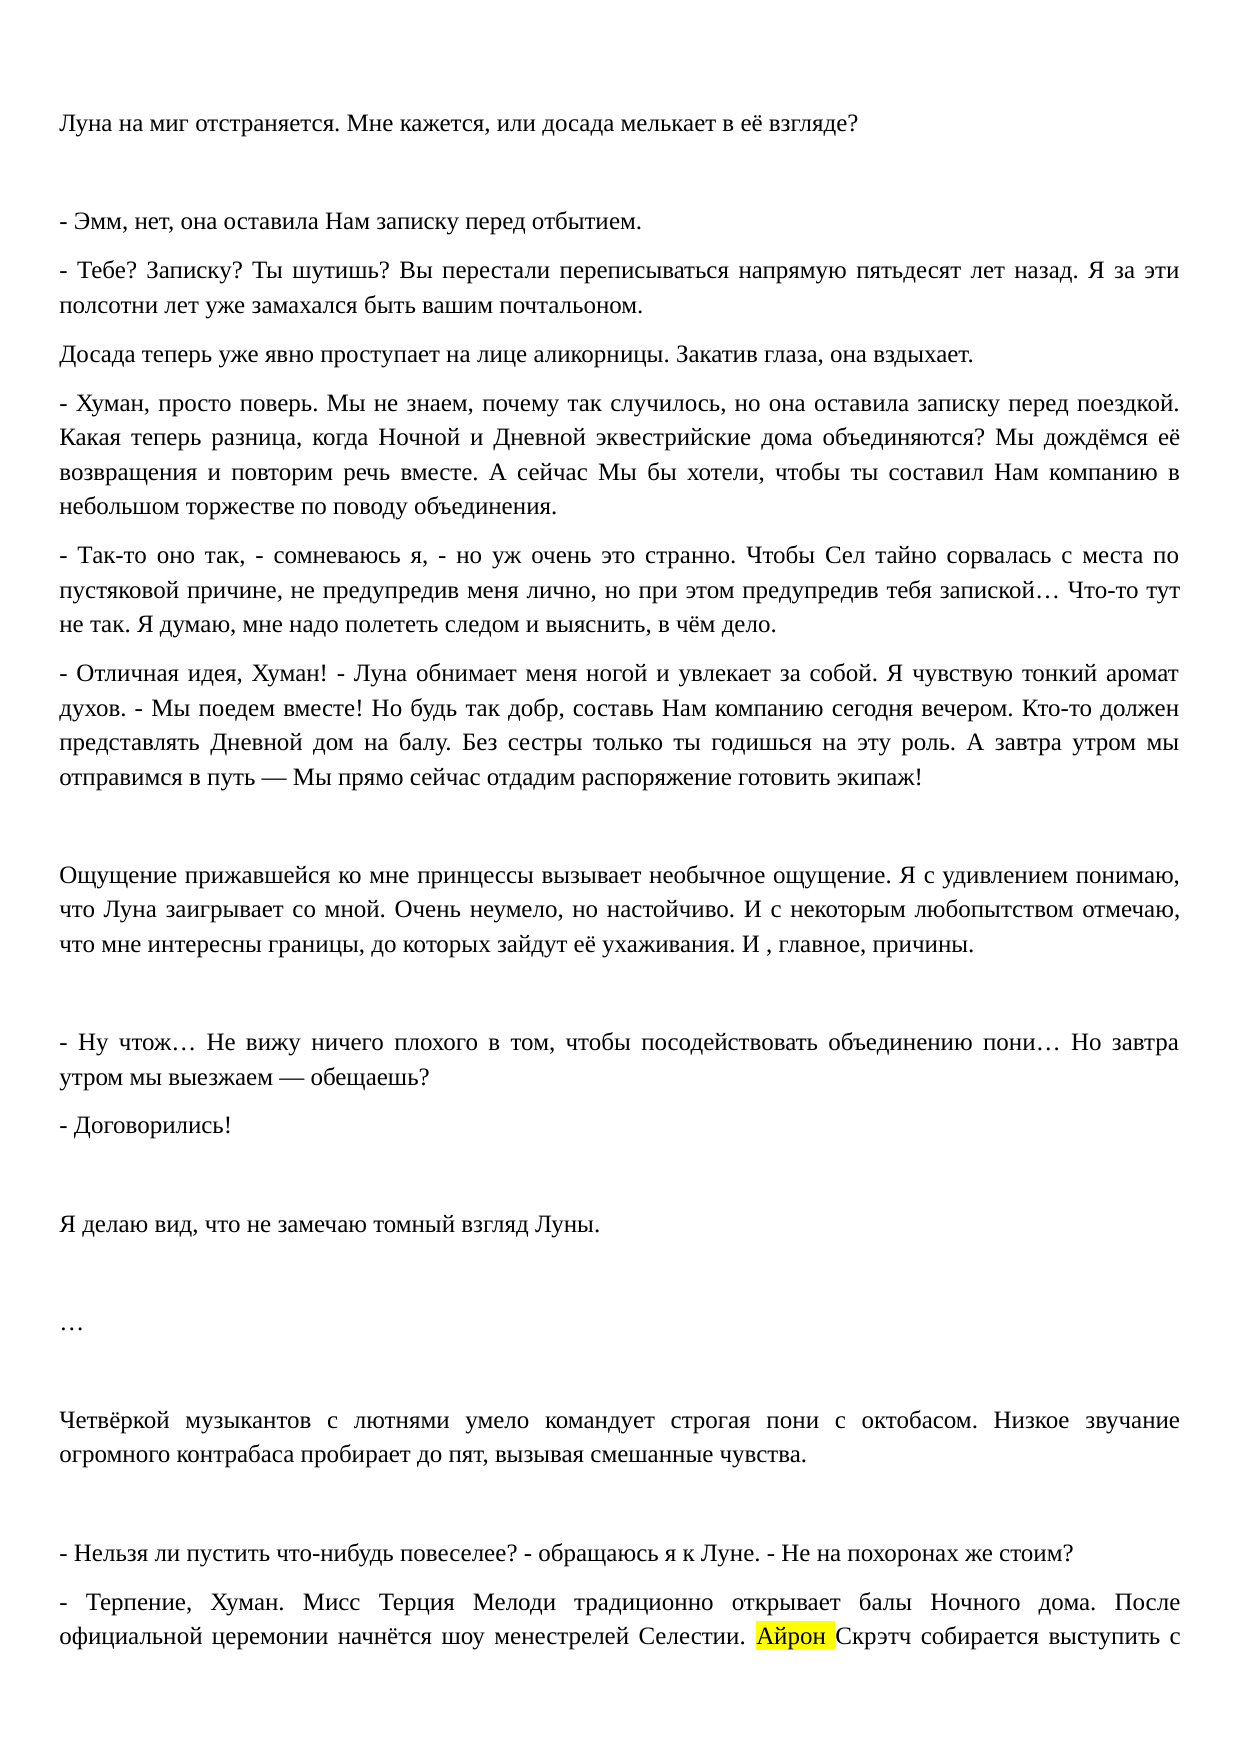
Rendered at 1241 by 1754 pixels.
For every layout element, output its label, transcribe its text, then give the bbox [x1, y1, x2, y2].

text - Тебе? Записку? Ты шутишь? Вы перестали переписываться напрямую пятьдесят лет назад. Я за эти полсотни лет уже замахался быть вашим почтальоном. [59, 255, 1181, 318]
text - Так-то оно так, - сомневаюсь я, - но уж очень это странно. Чтобы Сел тайно сорвалась с места по пустяковой причине, не предупредив меня лично, но при этом предупредив тебя запиской… Что-то тут не так. Я думаю, мне надо полететь следом и выяснить, в чём дело. [59, 540, 1181, 638]
text Луна на миг отстраняется. Мне кажется, или досада мелькает в её взгляде? [59, 108, 1181, 137]
text - Отличная идея, Хуман! - Луна обнимает меня ногой и увлекает за собой. Я чувствую тонкий аромат духов. - Мы поедем вместе! Но будь так добр, составь Нам компанию сегодня вечером. Кто-то должен представлять Дневной дом на балу. Без сестры только ты годишься на эту роль. А завтра утром мы отправимся в путь — Мы прямо сейчас отдадим распоряжение готовить экипаж! [59, 658, 1181, 791]
text - Ну чтож… Не вижу ничего плохого в том, чтобы посодействовать объединению пони… Но завтра утром мы выезжаем — обещаешь? [59, 1027, 1181, 1090]
text - Нельзя ли пустить что-нибудь повеселее? - обращаюсь я к Луне. - Не на похоронах же стоим? [59, 1538, 1181, 1566]
text - Хуман, просто поверь. Мы не знаем, почему так случилось, но она оставила записку перед поездкой. Какая теперь разница, когда Ночной и Дневной эквестрийские дома объединяются? Мы дождёмся её возвращения и повторим речь вместе. А сейчас Мы бы хотели, чтобы ты составил Нам компанию в небольшом торжестве по поводу объединения. [59, 388, 1181, 520]
text Четвёркой музыкантов с лютнями умело командует строгая пони с октобасом. Низкое звучание огромного контрабаса пробирает до пят, вызывая смешанные чувства. [59, 1405, 1181, 1468]
text Я делаю вид, что не замечаю томный взгляд Луны. [59, 1209, 1181, 1237]
text Ощущение прижавшейся ко мне принцессы вызывает необычное ощущение. Я с удивлением понимаю, что Луна заигрывает со мной. Очень неумело, но настойчиво. И с некоторым любопытством отмечаю, что мне интересны границы, до которых зайдут её ухаживания. И , главное, причины. [59, 860, 1181, 958]
text - Эмм, нет, она оставила Нам записку перед отбытием. [59, 206, 1181, 235]
text Досада теперь уже явно проступает на лице аликорницы. Закатив глаза, она вздыхает. [59, 339, 1181, 368]
text … [59, 1307, 1181, 1336]
text - Договорились! [59, 1111, 1181, 1139]
text - Терпение, Хуман. Мисс Терция Мелоди традиционно открывает балы Ночного дома. После официальной церемонии начнётся шоу менестрелей Селестии. Айрон Скрэтч собирается выступить с [59, 1587, 1181, 1650]
